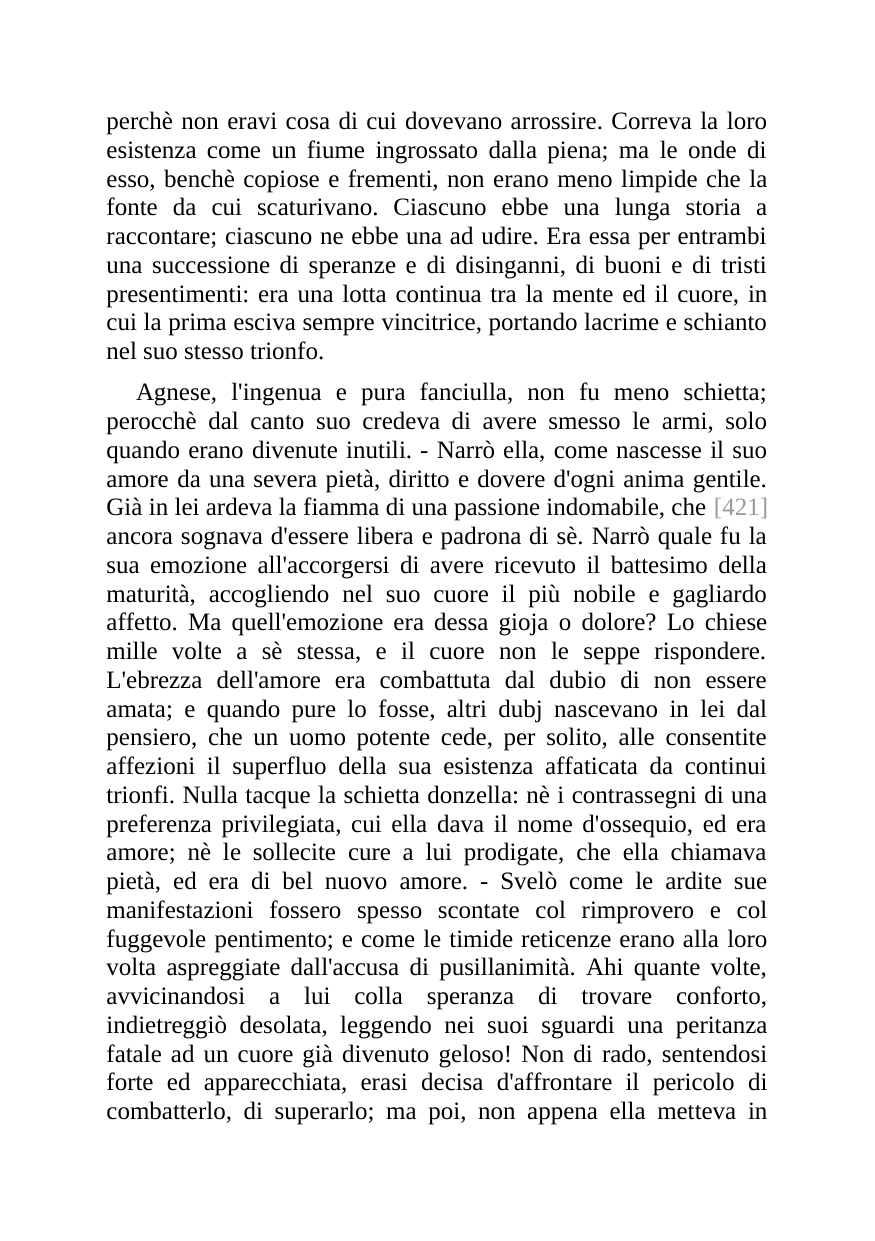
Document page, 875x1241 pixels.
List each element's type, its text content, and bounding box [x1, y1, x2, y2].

text Agnese, l'ingenua e pura fanciulla, non fu meno schietta; perocchè dal canto suo credeva di avere smesso le armi, solo quando erano divenute inutili. - Narrò ella, come nascesse il suo amore da una severa pietà, diritto e dovere d'ogni anima gentile. Già in lei ardeva la fiamma di una passione indomabile, che [421] ancora sognava d'essere libera e padrona di sè. Narrò quale fu la sua emozione all'accorgersi di avere ricevuto il battesimo della maturità, accogliendo nel suo cuore il più nobile e gagliardo affetto. Ma quell'emozione era dessa gioja o dolore? Lo chiese mille volte a sè stessa, e il cuore non le seppe rispondere. L'ebrezza dell'amore era combattuta dal dubio di non essere amata; e quando pure lo fosse, altri dubj nascevano in lei dal pensiero, che un uomo potente cede, per solito, alle consentite affezioni il superfluo della sua esistenza affaticata da continui trionfi. Nulla tacque la schietta donzella: nè i contrassegni di una preferenza privilegiata, cui ella dava il nome d'ossequio, ed era amore; nè le sollecite cure a lui prodigate, che ella chiamava pietà, ed era di bel nuovo amore. - Svelò come le ardite sue manifestazioni fossero spesso scontate col rimprovero e col fuggevole pentimento; e come le timide reticenze erano alla loro volta aspreggiate dall'accusa di pusillanimità. Ahi quante volte, avvicinandosi a lui colla speranza di trovare conforto, indietreggiò desolata, leggendo nei suoi sguardi una peritanza fatale ad un cuore già divenuto geloso! Non di rado, sentendosi forte ed apparecchiata, erasi decisa d'affrontare il pericolo di combatterlo, di superarlo; ma poi, non appena ella metteva in [106, 377, 768, 1125]
text perchè non eravi cosa di cui dovevano arrossire. Correva la loro esistenza come un fiume ingrossato dalla piena; ma le onde di esso, benchè copiose e frementi, non erano meno limpide che la fonte da cui scaturivano. Ciascuno ebbe una lunga storia a raccontare; ciascuno ne ebbe una ad udire. Era essa per entrambi una successione di speranze e di disinganni, di buoni e di tristi presentimenti: era una lotta continua tra la mente ed il cuore, in cui la prima esciva sempre vincitrice, portando lacrime e schianto nel suo stesso trionfo. [106, 106, 768, 365]
